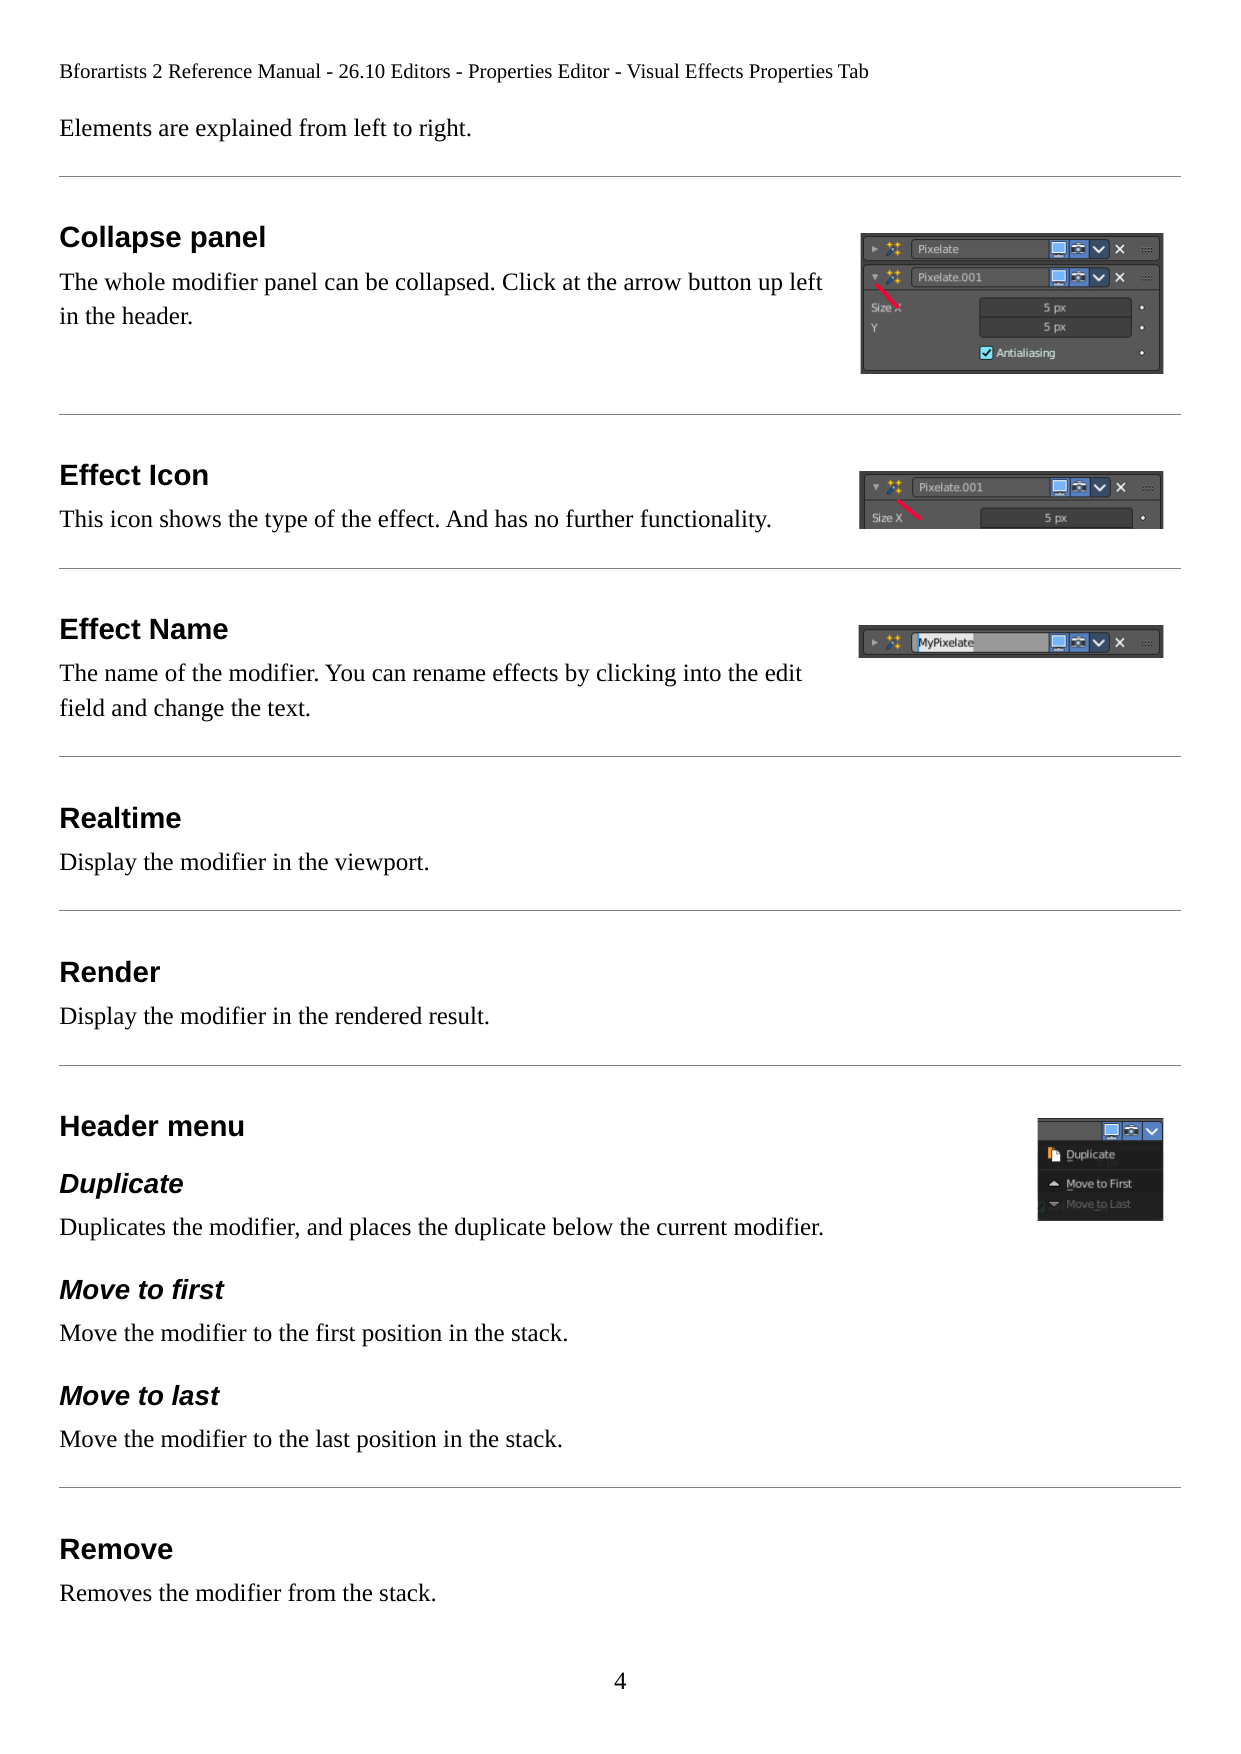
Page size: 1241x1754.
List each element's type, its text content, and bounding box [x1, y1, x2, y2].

subtitle Move to last [59, 1379, 1181, 1411]
text The name of the modifier. You can rename effects by clicking into the edit field and change the text. [59, 658, 1181, 722]
text Elements are explained from left to right. [59, 113, 1181, 141]
picture [858, 625, 1164, 658]
picture [860, 233, 1164, 374]
text Move the modifier to the last position in the stack. [59, 1424, 1181, 1452]
picture [1037, 1118, 1164, 1221]
text Display the modifier in the viewport. [59, 847, 1181, 876]
text Duplicates the modifier, and places the duplicate below the current modifier. [59, 1212, 1181, 1241]
text This icon shows the type of the effect. And has no further functionality. [59, 504, 1181, 533]
text Move the modifier to the first position in the stack. [59, 1318, 1181, 1347]
subtitle Duplicate [59, 1167, 1037, 1199]
subtitle Header menu [59, 1109, 1181, 1142]
subtitle Realtime [59, 801, 1181, 834]
text Removes the modifier from the stack. [59, 1578, 1181, 1607]
subtitle Move to first [59, 1273, 1181, 1305]
subtitle Collapse panel [59, 220, 1181, 254]
text The whole modifier panel can be collapsed. Click at the arrow button up left in the header. [59, 267, 860, 330]
subtitle Effect Name [59, 612, 1181, 646]
subtitle Effect Icon [59, 458, 1181, 492]
subtitle [1164, 1167, 1181, 1199]
subtitle Remove [59, 1532, 1181, 1565]
text Display the modifier in the rendered result. [59, 1001, 1181, 1030]
picture [859, 471, 1164, 529]
subtitle Render [59, 955, 1181, 988]
